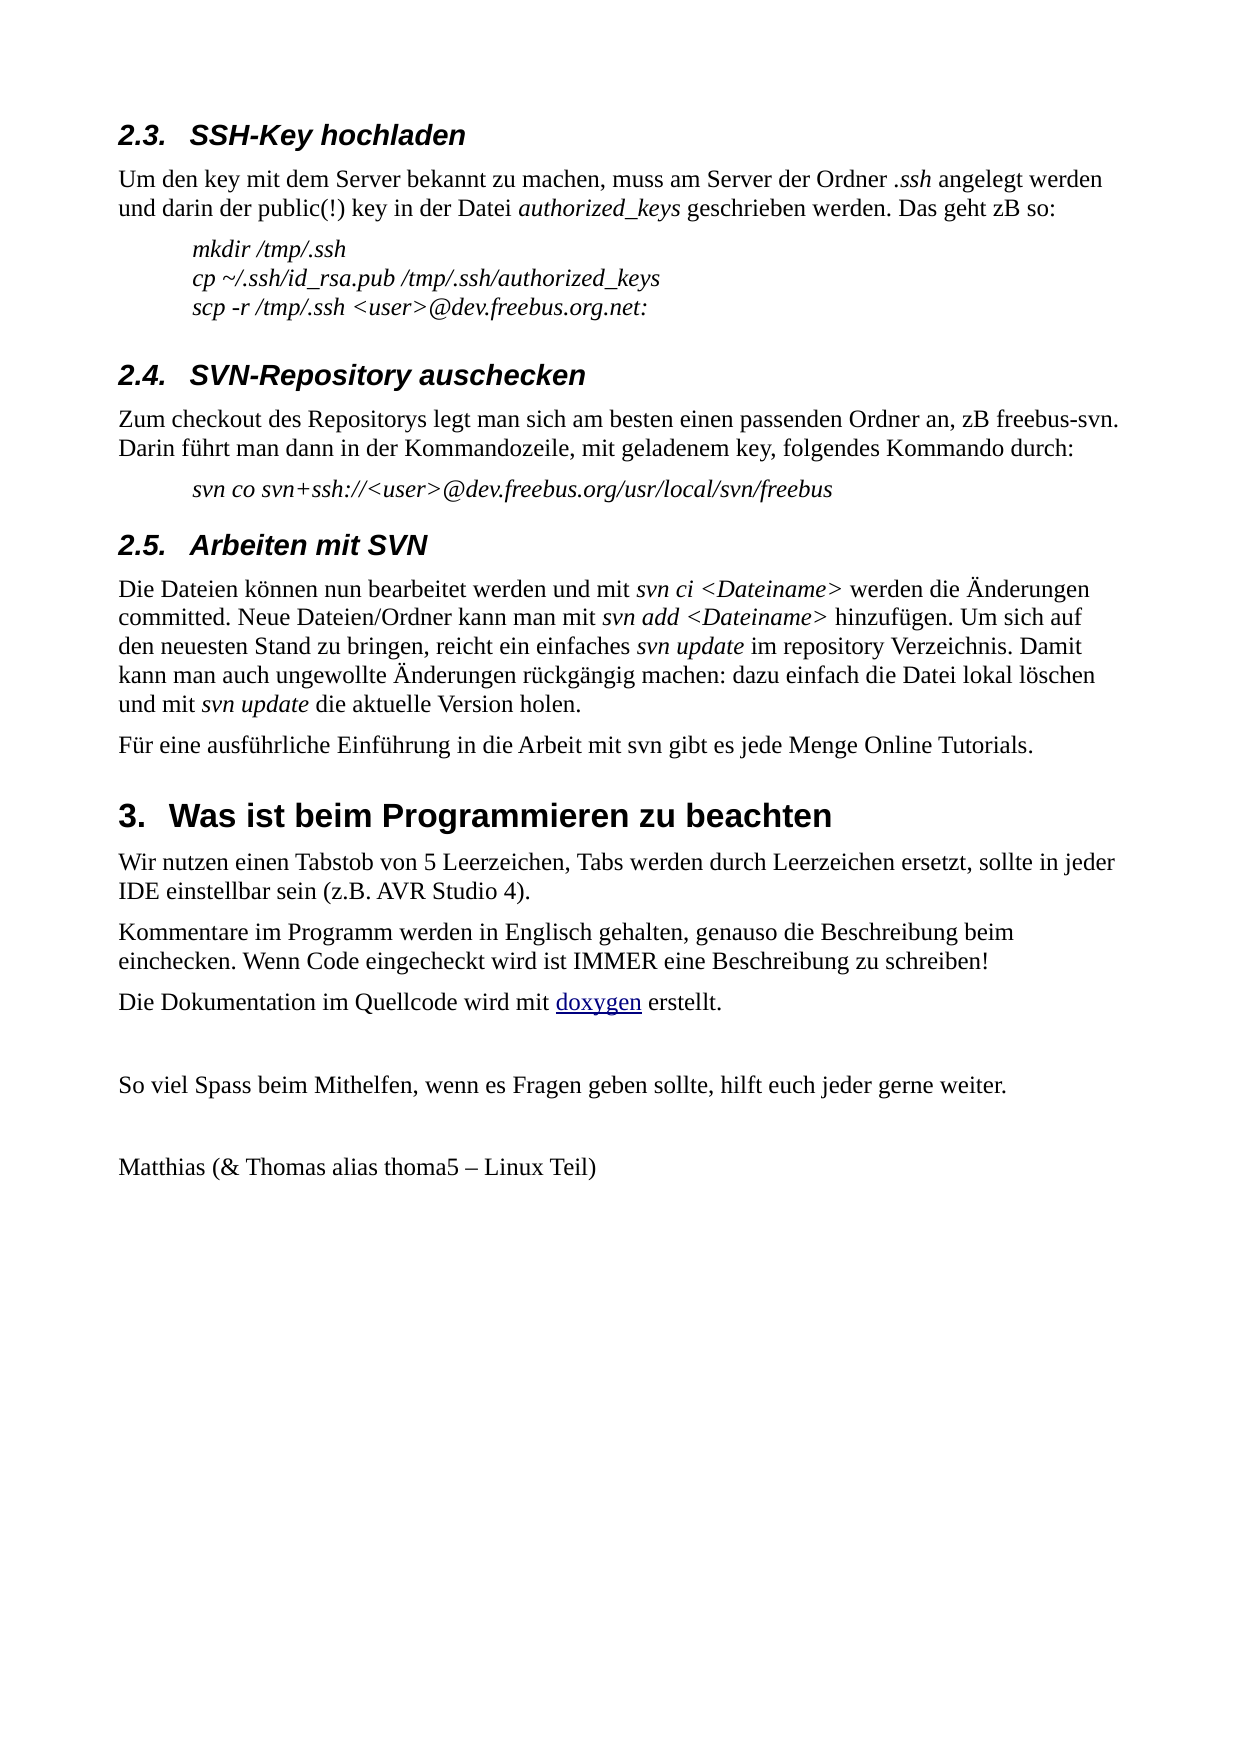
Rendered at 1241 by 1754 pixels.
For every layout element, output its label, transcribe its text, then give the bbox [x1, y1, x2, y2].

text Die Dateien können nun bearbeitet werden und mit svn ci <Dateiname> werden die Änderungen committed. Neue Dateien/Ordner kann man mit svn add <Dateiname> hinzufügen. Um sich auf den neuesten Stand zu bringen, reicht ein einfaches svn update im repository Verzeichnis. Damit kann man auch ungewollte Änderungen rückgängig machen: dazu einfach die Datei lokal löschen und mit svn update die aktuelle Version holen. [118, 574, 1122, 717]
text Um den key mit dem Server bekannt zu machen, muss am Server der Ordner .ssh angelegt werden und darin der public(!) key in der Datei authorized_keys geschrieben werden. Das geht zB so: [118, 164, 1122, 222]
subtitle Arbeiten mit SVN [118, 528, 1122, 561]
subtitle Was ist beim Programmieren zu beachten [118, 796, 1122, 835]
text Matthias (& Thomas alias thoma5 – Linux Teil) [118, 1152, 1122, 1181]
text Für eine ausführliche Einführung in die Arbeit mit svn gibt es jede Menge Online Tutorials. [118, 730, 1122, 759]
text Die Dokumentation im Quellcode wird mit doxygen erstellt. [118, 987, 1122, 1016]
text cp ~/.ssh/id_rsa.pub /tmp/.ssh/authorized_keys [118, 263, 1122, 292]
text So viel Spass beim Mithelfen, wenn es Fragen geben sollte, hilft euch jeder gerne weiter. [118, 1070, 1122, 1099]
subtitle SSH-Key hochladen [118, 118, 1122, 152]
text Wir nutzen einen Tabstob von 5 Leerzeichen, Tabs werden durch Leerzeichen ersetzt, sollte in jeder IDE einstellbar sein (z.B. AVR Studio 4). [118, 847, 1122, 905]
text Zum checkout des Repositorys legt man sich am besten einen passenden Ordner an, zB freebus-svn. Darin führt man dann in der Kommandozeile, mit geladenem key, folgendes Kommando durch: [118, 404, 1122, 461]
text Kommentare im Programm werden in Englisch gehalten, genauso die Beschreibung beim einchecken. Wenn Code eingecheckt wird ist IMMER eine Beschreibung zu schreiben! [118, 917, 1122, 975]
subtitle SVN-Repository auschecken [118, 358, 1122, 391]
text svn co svn+ssh://<user>@dev.freebus.org/usr/local/svn/freebus [118, 474, 1122, 503]
text scp -r /tmp/.ssh <user>@dev.freebus.org.net: [118, 292, 1122, 320]
text mkdir /tmp/.ssh [118, 234, 1122, 263]
